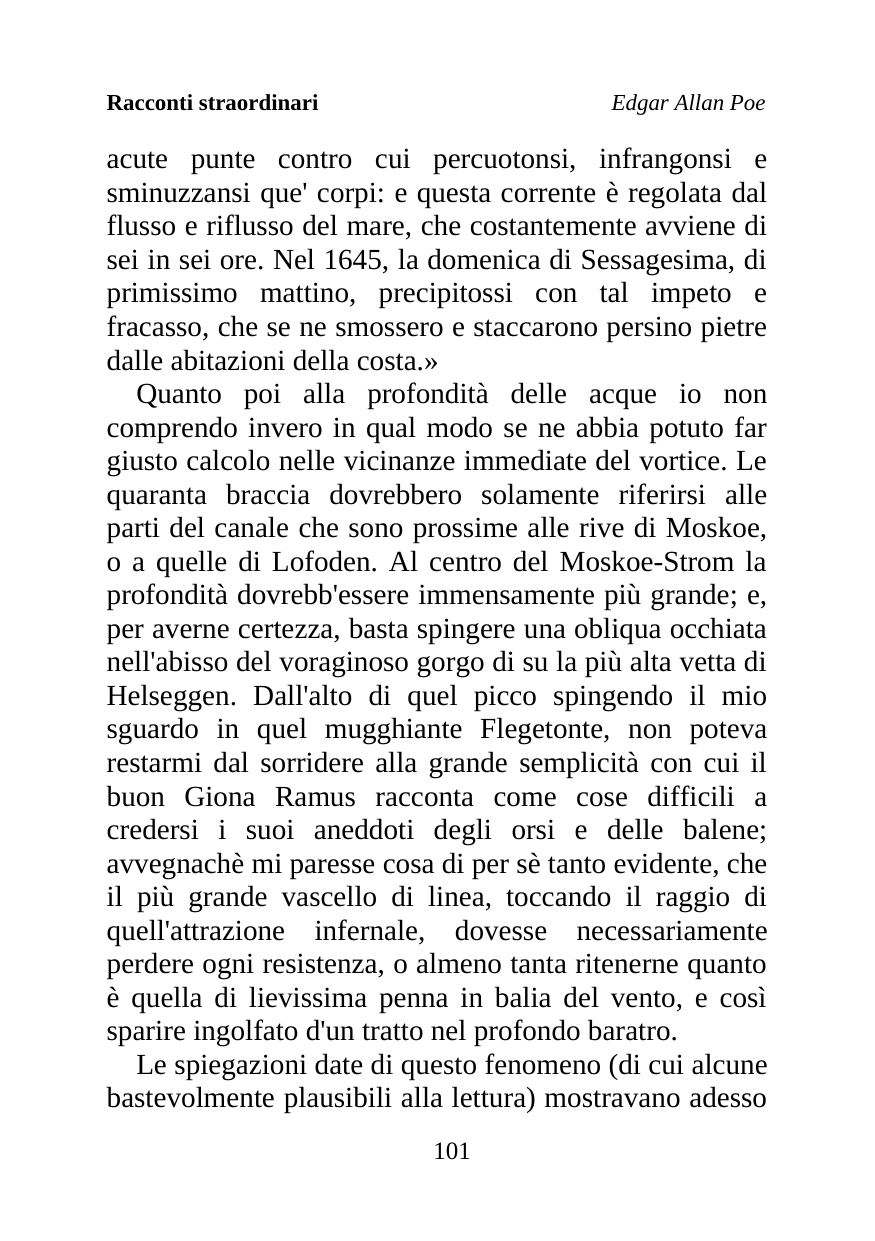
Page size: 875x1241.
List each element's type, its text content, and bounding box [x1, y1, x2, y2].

text Quanto poi alla profondità delle acque io non comprendo invero in qual modo se ne abbia potuto far giusto calcolo nelle vicinanze immediate del vortice. Le quaranta braccia dovrebbero solamente riferirsi alle parti del canale che sono prossime alle rive di Moskoe, o a quelle di Lofoden. Al centro del Moskoe-Strom la profondità dovrebb'essere immensamente più grande; e, per averne certezza, basta spingere una obliqua occhiata nell'abisso del voraginoso gorgo di su la più alta vetta di Helseggen. Dall'alto di quel picco spingendo il mio sguardo in quel mugghiante Flegetonte, non poteva restarmi dal sorridere alla grande semplicità con cui il buon Giona Ramus racconta come cose difficili a credersi i suoi aneddoti degli orsi e delle balene; avvegnachè mi paresse cosa di per sè tanto evidente, che il più grande vascello di linea, toccando il raggio di quell'attrazione infernale, dovesse necessariamente perdere ogni resistenza, o almeno tanta ritenerne quanto è quella di lievissima penna in balia del vento, e così sparire ingolfato d'un tratto nel profondo baratro. [106, 376, 768, 1047]
text Le spiegazioni date di questo fenomeno (di cui alcune bastevolmente plausibili alla lettura) mostravano adesso [106, 1047, 768, 1114]
text acute punte contro cui percuotonsi, infrangonsi e sminuzzansi que' corpi: e questa corrente è regolata dal flusso e riflusso del mare, che costantemente avviene di sei in sei ore. Nel 1645, la domenica di Sessagesima, di primissimo mattino, precipitossi con tal impeto e fracasso, che se ne smossero e staccarono persino pietre dalle abitazioni della costa.» [106, 141, 768, 376]
